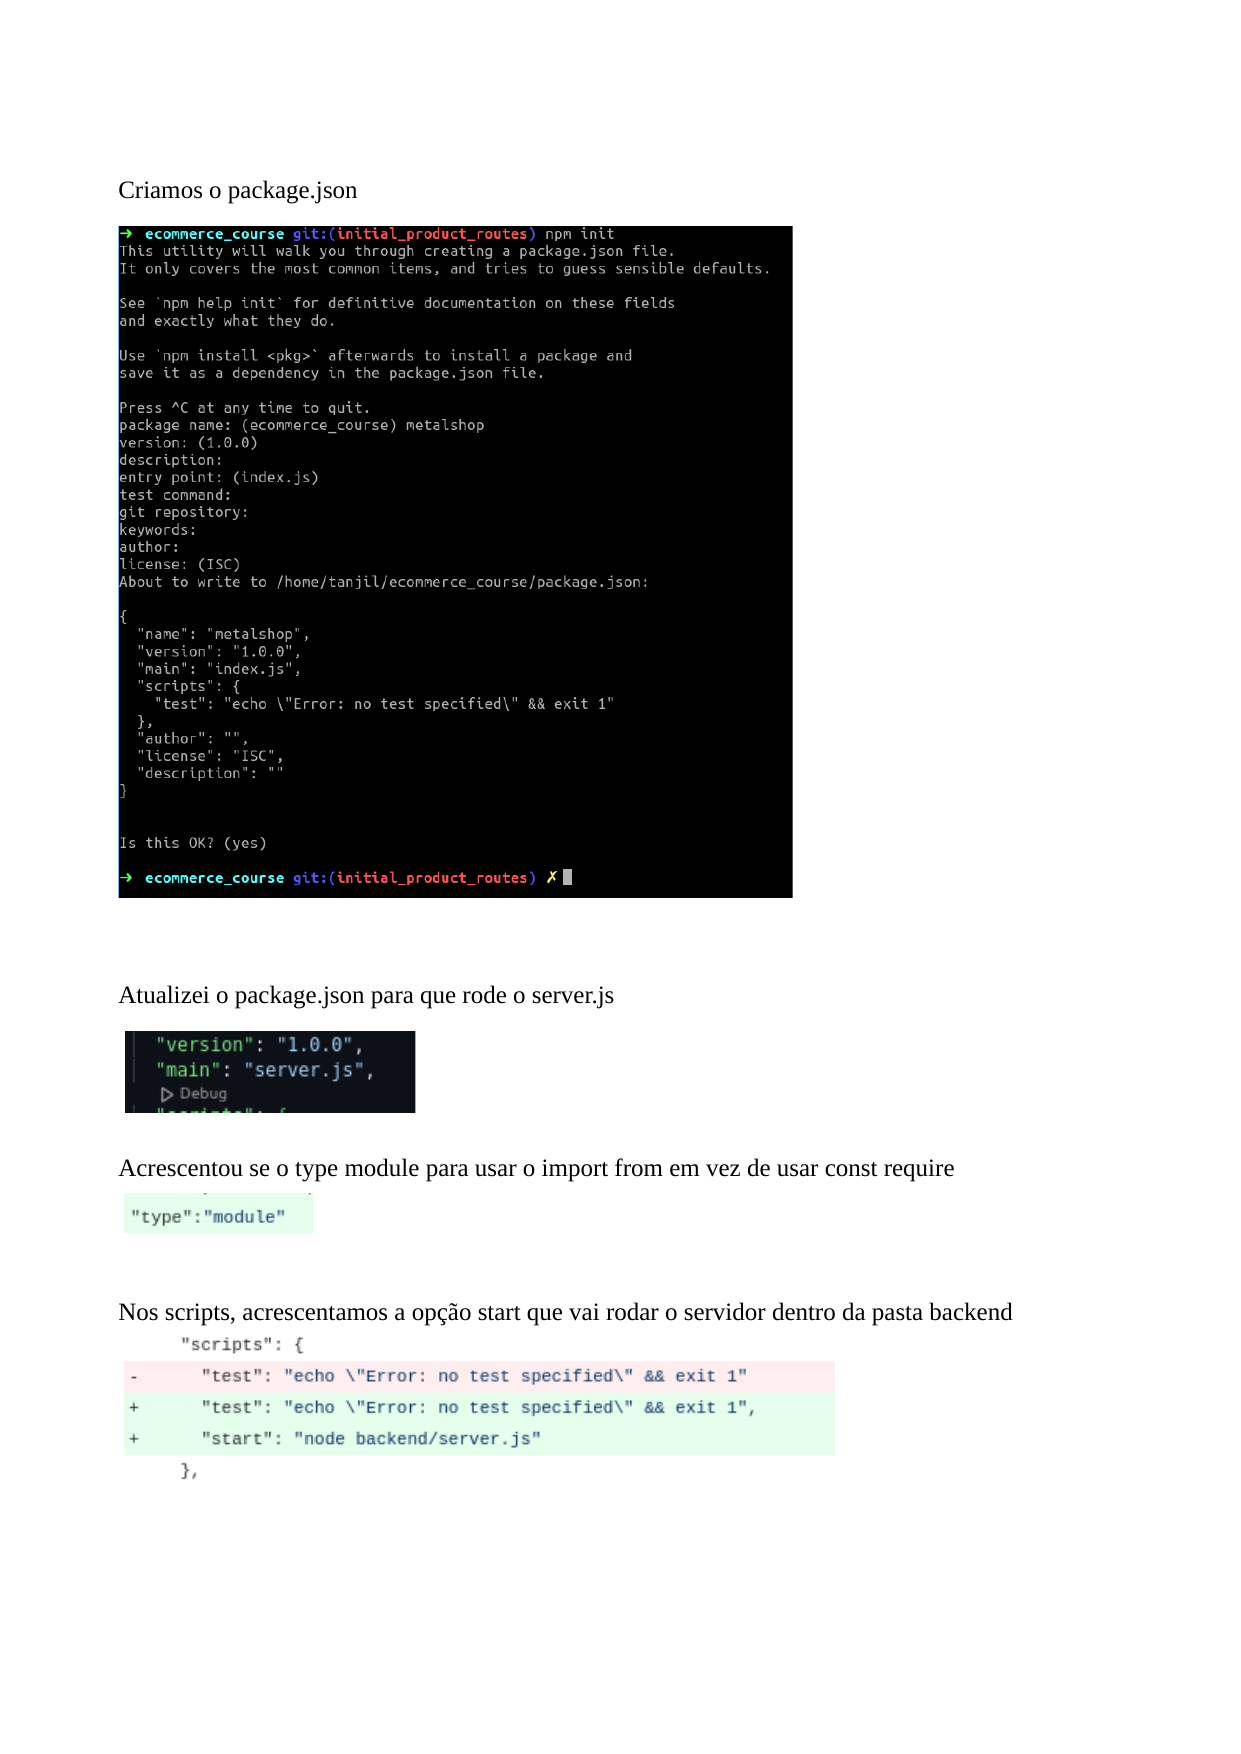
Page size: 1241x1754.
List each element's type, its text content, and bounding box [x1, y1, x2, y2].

text Acrescentou se o type module para usar o import from em vez de usar const require [118, 1153, 1122, 1182]
picture [124, 1330, 835, 1487]
text Criamos o package.json [118, 176, 1122, 204]
text Nos scripts, acrescentamos a opção start que vai rodar o servidor dentro da pasta backend [118, 1297, 1122, 1326]
text Atualizei o package.json para que rode o server.js [118, 981, 1122, 1009]
picture [124, 1193, 314, 1245]
picture [118, 226, 793, 898]
picture [125, 1031, 416, 1113]
